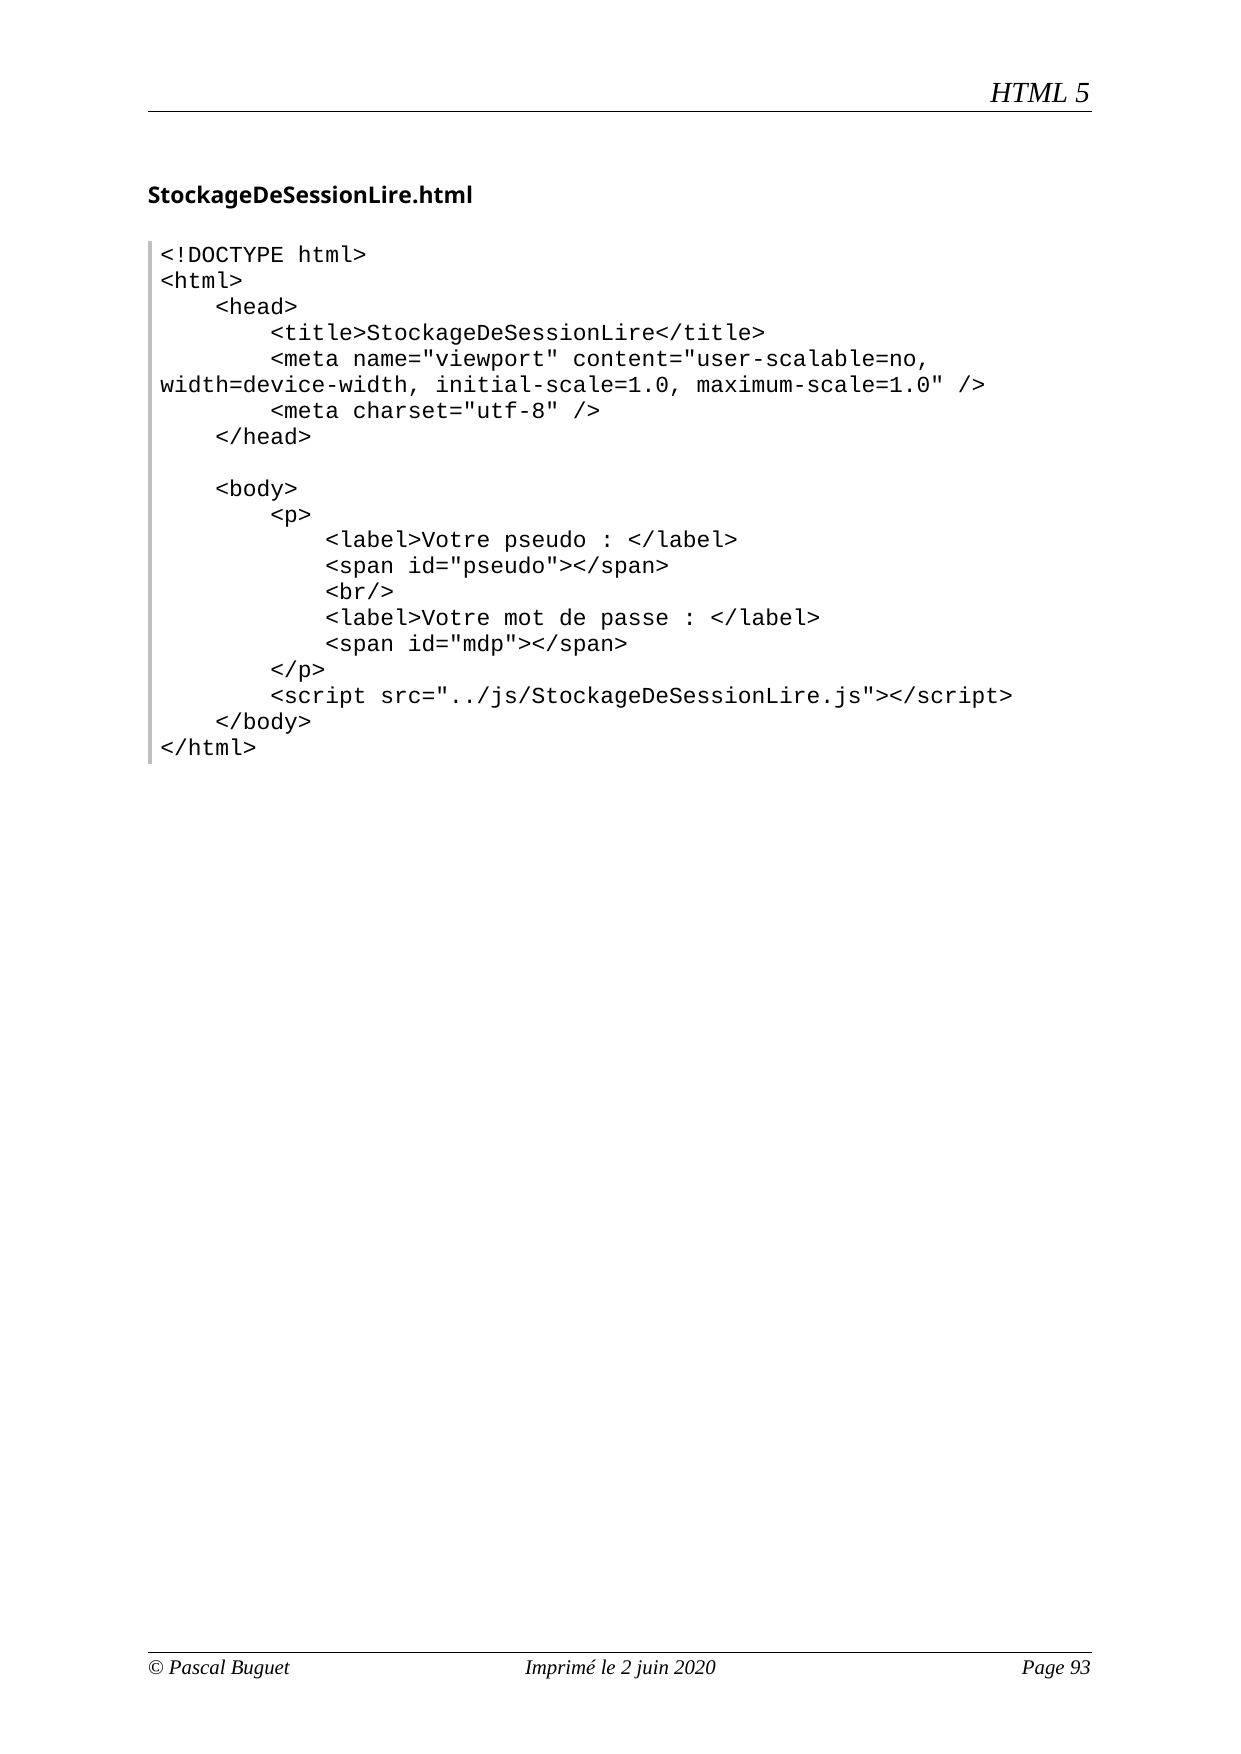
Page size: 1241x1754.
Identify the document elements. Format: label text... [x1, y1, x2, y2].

text <head> [152, 295, 1092, 321]
text <meta charset="utf-8" /> [152, 399, 1092, 425]
text </p> [152, 658, 1092, 684]
text </html> [152, 736, 1092, 764]
text <span id="pseudo"></span> [152, 555, 1092, 581]
text <title>StockageDeSessionLire</title> [152, 321, 1092, 347]
text <meta name="viewport" content="user-scalable=no, width=device-width, initial-scale=1.0, maximum-scale=1.0" /> [152, 347, 1092, 399]
text </head> [152, 425, 1092, 451]
text <p> [152, 503, 1092, 529]
text <html> [152, 269, 1092, 295]
text <label>Votre pseudo : </label> [152, 529, 1092, 555]
text <!DOCTYPE html> [152, 241, 1092, 269]
text StockageDeSessionLire.html [148, 179, 1092, 210]
text <br/> [152, 581, 1092, 607]
text <body> [152, 477, 1092, 503]
text <span id="mdp"></span> [152, 633, 1092, 658]
text <script src="../js/StockageDeSessionLire.js"></script> [152, 684, 1092, 710]
text <label>Votre mot de passe : </label> [152, 607, 1092, 633]
text </body> [152, 710, 1092, 736]
